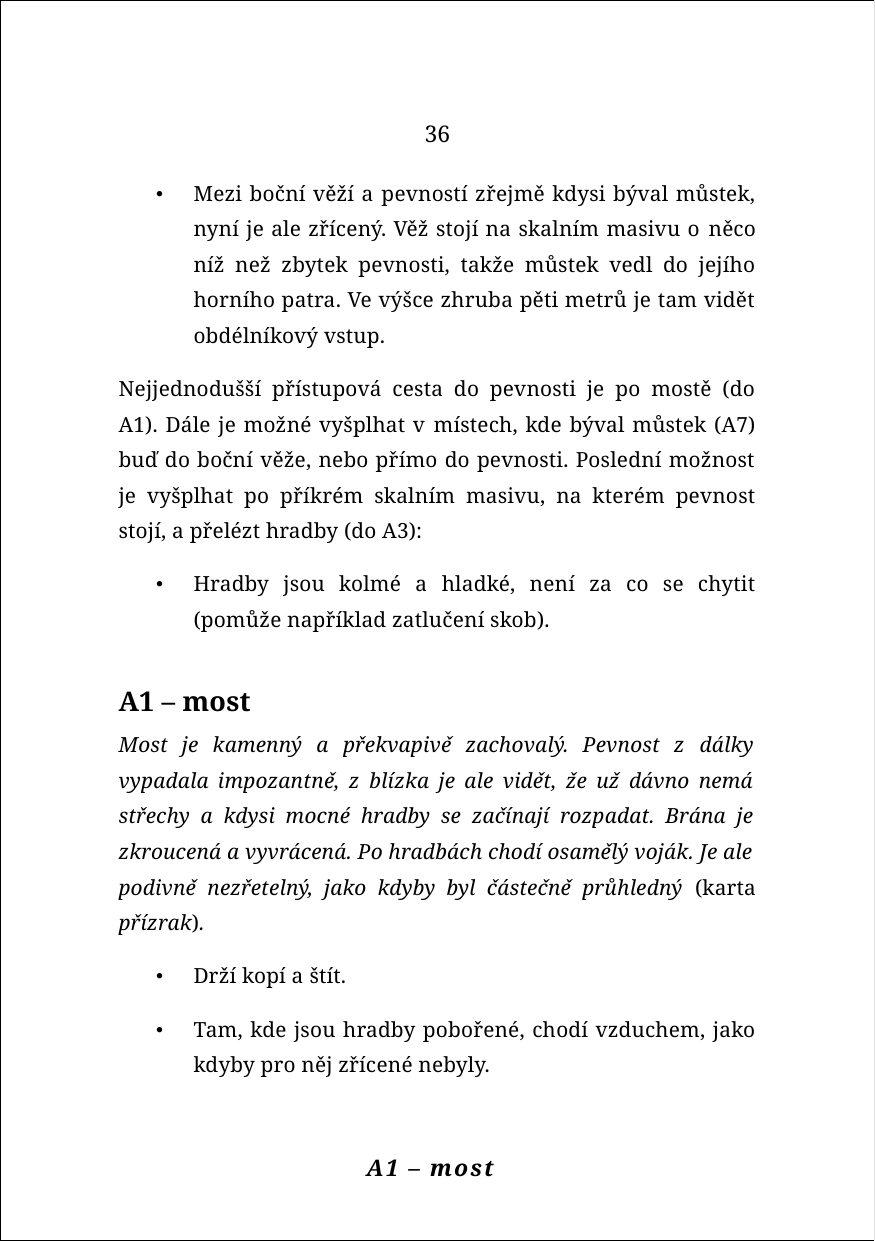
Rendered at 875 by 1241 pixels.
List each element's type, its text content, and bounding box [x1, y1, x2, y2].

text Nejjednodušší přístupová cesta do pevnosti je po mostě (do A1). Dále je možné vyšplhat v⁠ místech, kde býval můstek (A7) buď do boční věže, nebo přímo do pevnosti. Poslední možnost je vyšplhat po příkrém skalním masivu, na kterém pevnost stojí, a⁠ přelézt hradby (do A3): [118, 374, 756, 545]
list Tam, kde jsou hradby pobořené, chodí vzduchem, jako kdyby pro něj zřícené nebyly. [156, 1015, 756, 1079]
text Most je kamenný a⁠ překvapivě zachovalý. Pevnost z⁠ dálky vypadala impozantně, z⁠ blízka je ale vidět, že už dávno nemá střechy a⁠ kdysi mocné hradby se začínají rozpadat. Brána je zkroucená a⁠ vyvrácená. Po hradbách chodí osamělý voják. Je ale podivně nezřetelný, jako kdyby byl částečně průhledný (karta přízrak). [118, 731, 756, 937]
subtitle A1 – most [118, 682, 756, 719]
list Drží kopí a⁠ štít. [156, 961, 756, 990]
list Mezi boční věží a⁠ pevností zřejmě kdysi býval můstek, nyní je ale zřícený. Věž stojí na skalním masivu o⁠ něco níž než zbytek pevnosti, takže můstek vedl do jejího horního patra. Ve výšce zhruba pěti metrů je tam vidět obdélníkový vstup. [156, 179, 756, 349]
list Hradby jsou kolmé a⁠ hladké, není za co se chytit (pomůže například zatlučení skob). [156, 569, 756, 633]
